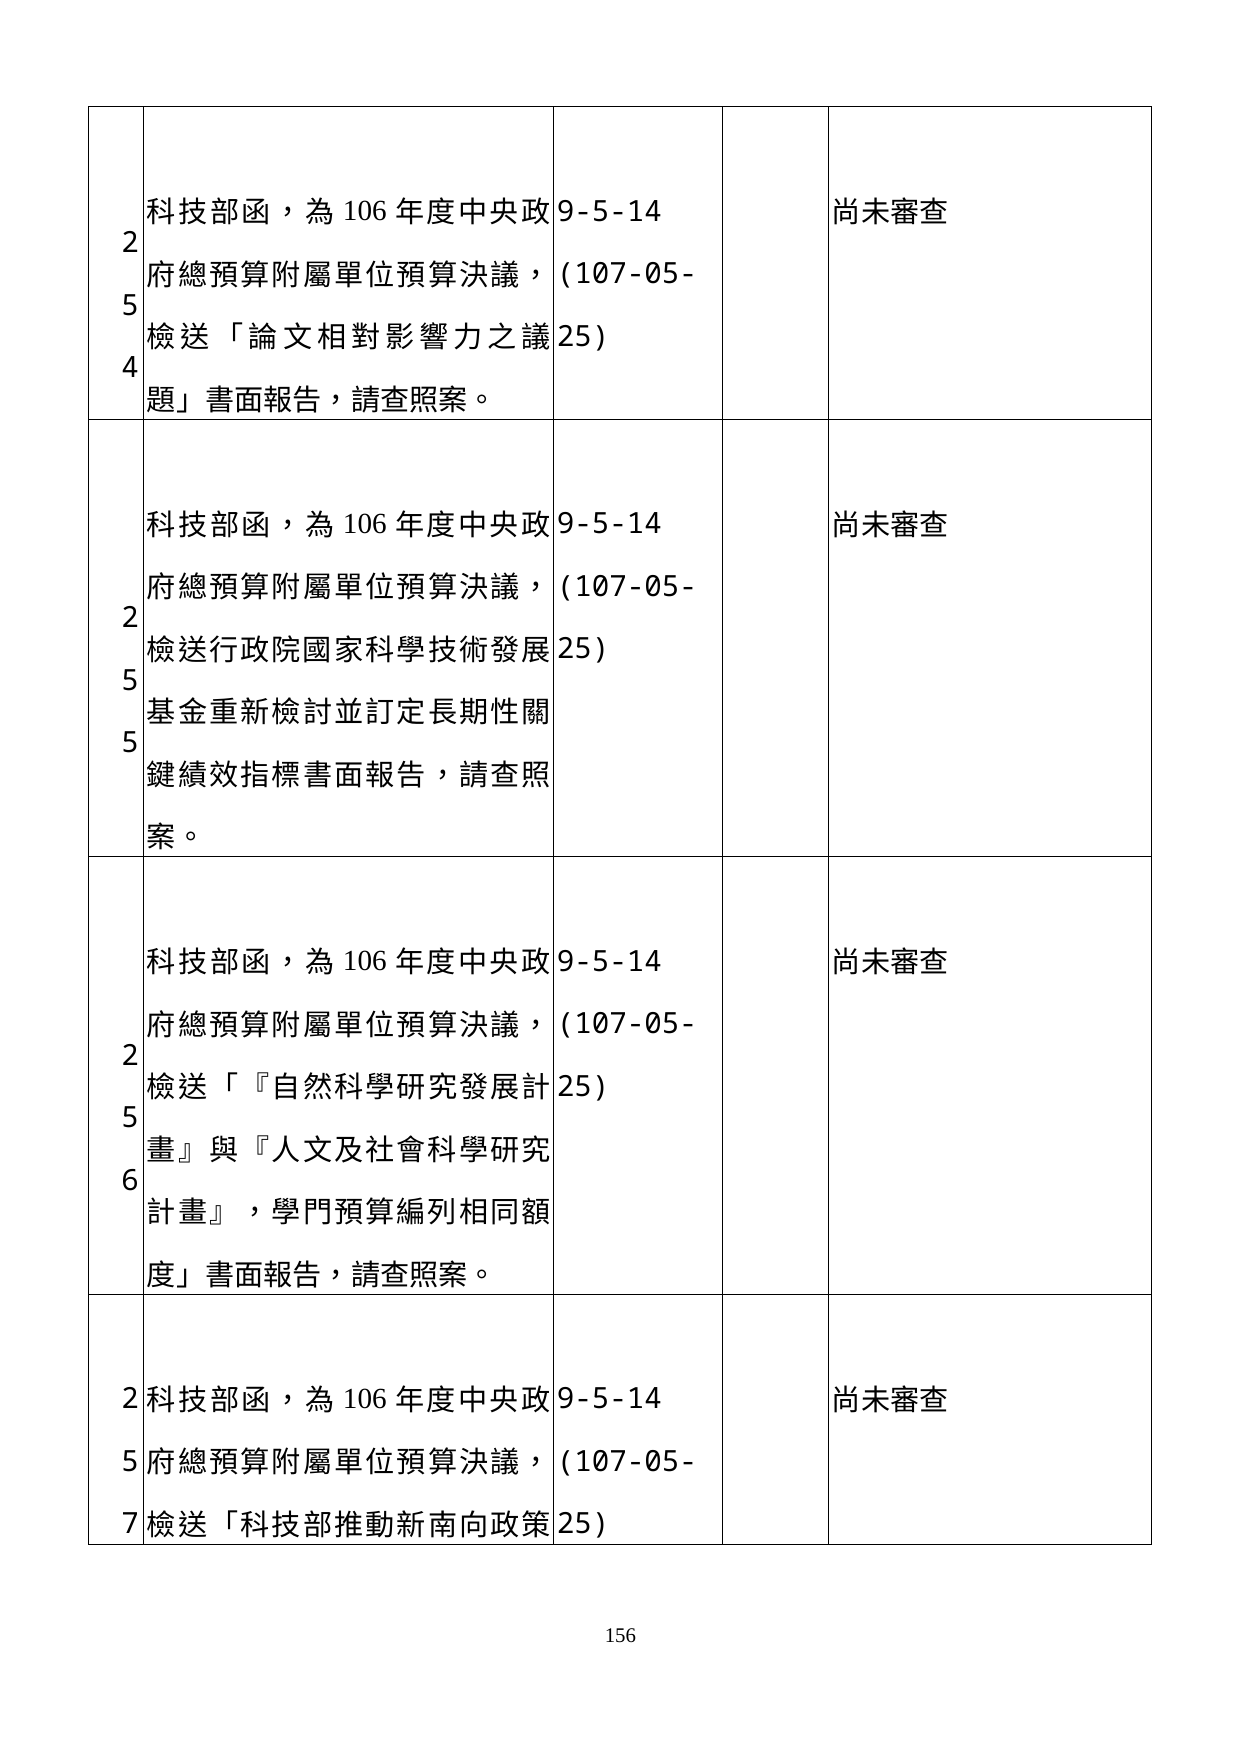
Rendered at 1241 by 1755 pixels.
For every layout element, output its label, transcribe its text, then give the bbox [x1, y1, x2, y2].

table_cell 科技部函，為106年度中央政府總預算附屬單位預算決議，檢送「論文相對影響力之議題」書面報告，請查照案。 [144, 107, 553, 418]
table_cell 9-5-14 (107-05-25) [554, 107, 722, 418]
table_cell 9-5-14 (107-05-25) [554, 857, 722, 1293]
table_cell [89, 420, 143, 856]
table_cell 尚未審查 [829, 1295, 1151, 1543]
table_cell 9-5-14 (107-05-25) [554, 1295, 722, 1543]
table_cell 科技部函，為106年度中央政府總預算附屬單位預算決議，檢送「『自然科學研究發展計畫』與『人文及社會科學研究計畫』，學門預算編列相同額度」書面報告，請查照案。 [144, 857, 553, 1293]
table_cell [89, 857, 143, 1293]
table_cell 9-5-14 (107-05-25) [554, 420, 722, 856]
table_cell 尚未審查 [829, 420, 1151, 856]
table_cell 科技部函，為106年度中央政府總預算附屬單位預算決議，檢送行政院國家科學技術發展基金重新檢討並訂定長期性關鍵績效指標書面報告，請查照案。 [144, 420, 553, 856]
table_cell 科技部函，為106年度中央政府總預算附屬單位預算決議，檢送「科技部推動新南向政策 [144, 1295, 553, 1543]
table_cell 尚未審查 [829, 857, 1151, 1293]
table_cell [723, 1295, 828, 1543]
table_cell [89, 107, 143, 418]
table_cell [723, 857, 828, 1293]
table_cell [89, 1295, 143, 1543]
table_cell [723, 420, 828, 856]
table_cell 尚未審查 [829, 107, 1151, 418]
table_cell [723, 107, 828, 418]
